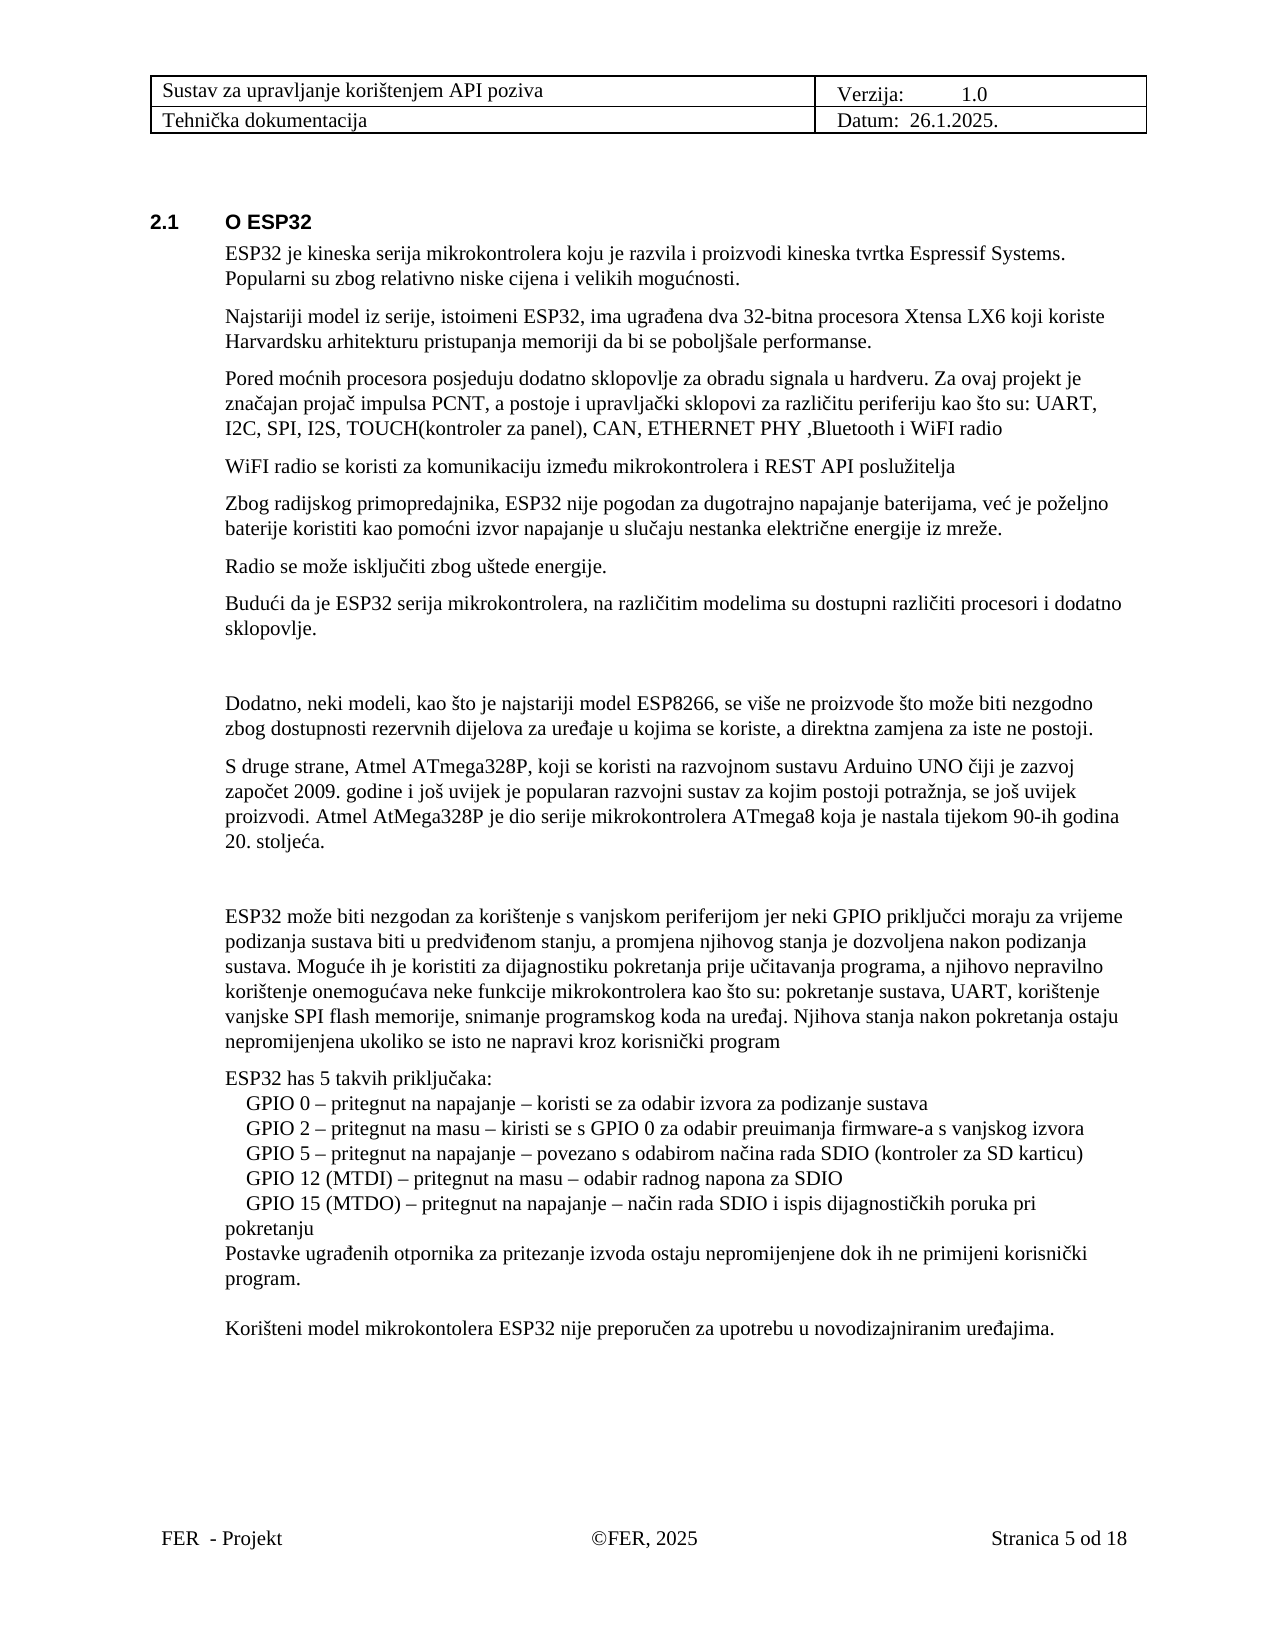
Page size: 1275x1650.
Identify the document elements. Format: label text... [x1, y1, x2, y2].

text Dodatno, neki modeli, kao što je najstariji model ESP8266, se više ne proizvode što može biti nezgodno zbog dostupnosti rezervnih dijelova za uređaje u kojima se koriste, a direktna zamjena za iste ne postoji. [225, 690, 1125, 740]
text GPIO 2 – pritegnut na masu – kiristi se s GPIO 0 za odabir preuimanja firmware-a s vanjskog izvora [225, 1115, 1125, 1140]
text Zbog radijskog primopredajnika, ESP32 nije pogodan za dugotrajno napajanje baterijama, već je poželjno baterije koristiti kao pomoćni izvor napajanje u slučaju nestanka električne energije iz mreže. [225, 490, 1125, 540]
subtitle O ESP32 [150, 209, 1125, 234]
text ESP32 je kineska serija mikrokontrolera koju je razvila i proizvodi kineska tvrtka Espressif Systems. Popularni su zbog relativno niske cijena i velikih mogućnosti. [225, 240, 1125, 290]
text Budući da je ESP32 serija mikrokontrolera, na različitim modelima su dostupni različiti procesori i dodatno sklopovlje. [225, 590, 1125, 640]
text Korišteni model mikrokontolera ESP32 nije preporučen za upotrebu u novodizajniranim uređajima. [225, 1315, 1125, 1340]
text Pored moćnih procesora posjeduju dodatno sklopovlje za obradu signala u hardveru. Za ovaj projekt je značajan projač impulsa PCNT, a postoje i upravljački sklopovi za različitu periferiju kao što su: UART, I2C, SPI, I2S, TOUCH(kontroler za panel), CAN, ETHERNET PHY ,Bluetooth i WiFI radio [225, 365, 1125, 440]
text ESP32 has 5 takvih priključaka: [225, 1065, 1125, 1090]
text GPIO 15 (MTDO) – pritegnut na napajanje – način rada SDIO i ispis dijagnostičkih poruka pri pokretanju [225, 1190, 1125, 1240]
text S druge strane, Atmel ATmega328P, koji se koristi na razvojnom sustavu Arduino UNO čiji je zazvoj započet 2009. godine i još uvijek je popularan razvojni sustav za kojim postoji potražnja, se još uvijek proizvodi. Atmel AtMega328P je dio serije mikrokontrolera ATmega8 koja je nastala tijekom 90-ih godina 20. stoljeća. [225, 753, 1125, 853]
text GPIO 0 – pritegnut na napajanje – koristi se za odabir izvora za podizanje sustava [225, 1090, 1125, 1115]
text GPIO 5 – pritegnut na napajanje – povezano s odabirom načina rada SDIO (kontroler za SD karticu) [225, 1140, 1125, 1165]
text Najstariji model iz serije, istoimeni ESP32, ima ugrađena dva 32-bitna procesora Xtensa LX6 koji koriste Harvardsku arhitekturu pristupanja memoriji da bi se poboljšale performanse. [225, 303, 1125, 353]
text ESP32 može biti nezgodan za korištenje s vanjskom periferijom jer neki GPIO priključci moraju za vrijeme podizanja sustava biti u predviđenom stanju, a promjena njihovog stanja je dozvoljena nakon podizanja sustava. Moguće ih je koristiti za dijagnostiku pokretanja prije učitavanja programa, a njihovo nepravilno korištenje onemogućava neke funkcije mikrokontrolera kao što su: pokretanje sustava, UART, korištenje vanjske SPI flash memorije, snimanje programskog koda na uređaj. Njihova stanja nakon pokretanja ostaju nepromijenjena ukoliko se isto ne napravi kroz korisnički program [225, 903, 1125, 1053]
text Postavke ugrađenih otpornika za pritezanje izvoda ostaju nepromijenjene dok ih ne primijeni korisnički program. [225, 1240, 1125, 1290]
text GPIO 12 (MTDI) – pritegnut na masu – odabir radnog napona za SDIO [225, 1165, 1125, 1190]
text WiFI radio se koristi za komunikaciju između mikrokontrolera i REST API poslužitelja [225, 453, 1125, 478]
text Radio se može isključiti zbog uštede energije. [225, 553, 1125, 578]
